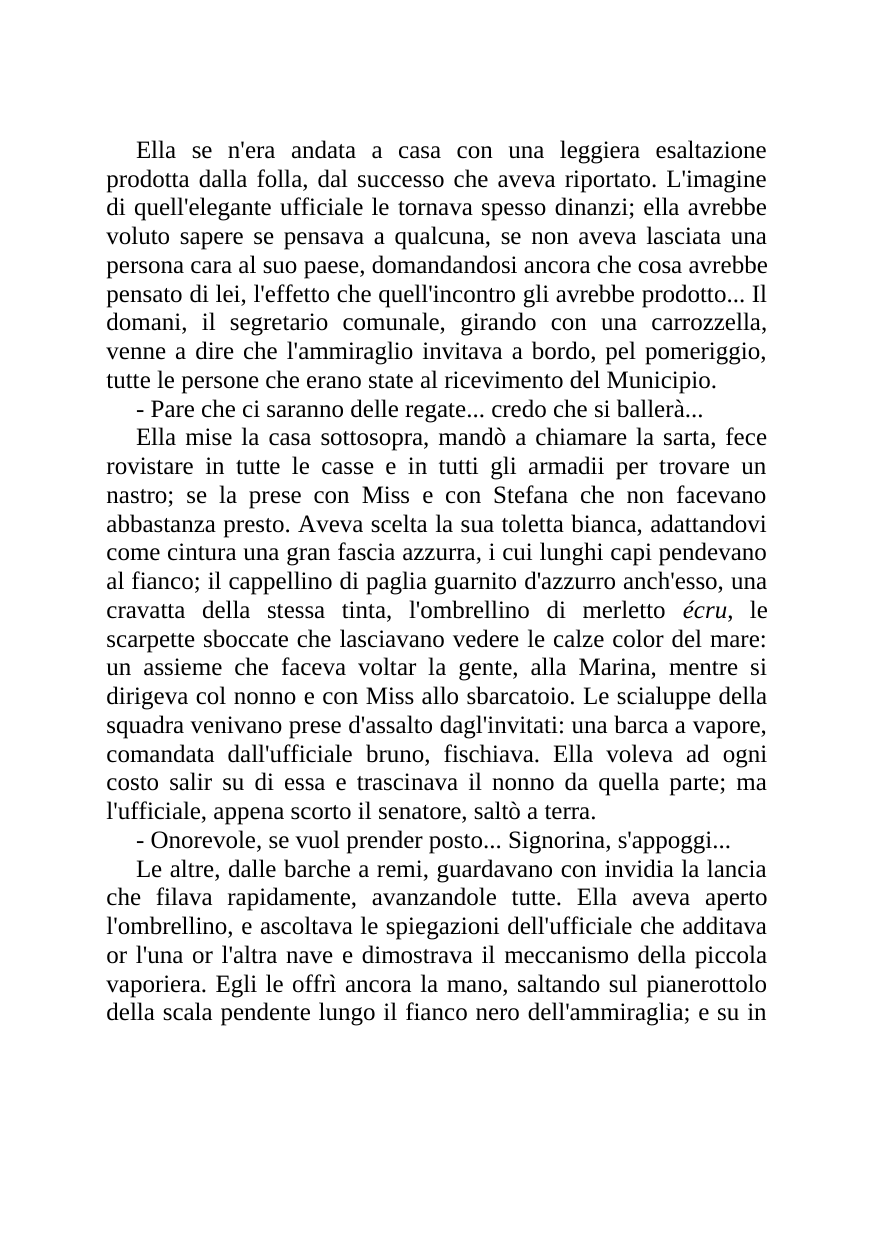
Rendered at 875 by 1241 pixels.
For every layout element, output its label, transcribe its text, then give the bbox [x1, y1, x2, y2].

text Ella se n'era andata a casa con una leggiera esaltazione prodotta dalla folla, dal successo che aveva riportato. L'imagine di quell'elegante ufficiale le tornava spesso dinanzi; ella avrebbe voluto sapere se pensava a qualcuna, se non aveva lasciata una persona cara al suo paese, domandandosi ancora che cosa avrebbe pensato di lei, l'effetto che quell'incontro gli avrebbe prodotto... Il domani, il segretario comunale, girando con una carrozzella, venne a dire che l'ammiraglio invitava a bordo, pel pomeriggio, tutte le persone che erano state al ricevimento del Municipio. [106, 135, 768, 394]
text Ella mise la casa sottosopra, mandò a chiamare la sarta, fece rovistare in tutte le casse e in tutti gli armadii per trovare un nastro; se la prese con Miss e con Stefana che non facevano abbastanza presto. Aveva scelta la sua toletta bianca, adattandovi come cintura una gran fascia azzurra, i cui lunghi capi pendevano al fianco; il cappellino di paglia guarnito d'azzurro anch'esso, una cravatta della stessa tinta, l'ombrellino di merletto écru, le scarpette sboccate che lasciavano vedere le calze color del mare: un assieme che faceva voltar la gente, alla Marina, mentre si dirigeva col nonno e con Miss allo sbarcatoio. Le scialuppe della squadra venivano prese d'assalto dagl'invitati: una barca a vapore, comandata dall'ufficiale bruno, fischiava. Ella voleva ad ogni costo salir su di essa e trascinava il nonno da quella parte; ma l'ufficiale, appena scorto il senatore, saltò a terra. [106, 422, 768, 825]
text - Pare che ci saranno delle regate... credo che si ballerà... [106, 394, 768, 422]
text - Onorevole, se vuol prender posto... Signorina, s'appoggi... [106, 825, 768, 854]
text Le altre, dalle barche a remi, guardavano con invidia la lancia che filava rapidamente, avanzandole tutte. Ella aveva aperto l'ombrellino, e ascoltava le spiegazioni dell'ufficiale che additava or l'una or l'altra nave e dimostrava il meccanismo della piccola vaporiera. Egli le offrì ancora la mano, saltando sul pianerottolo della scala pendente lungo il fianco nero dell'ammiraglia; e su in [106, 854, 768, 1026]
